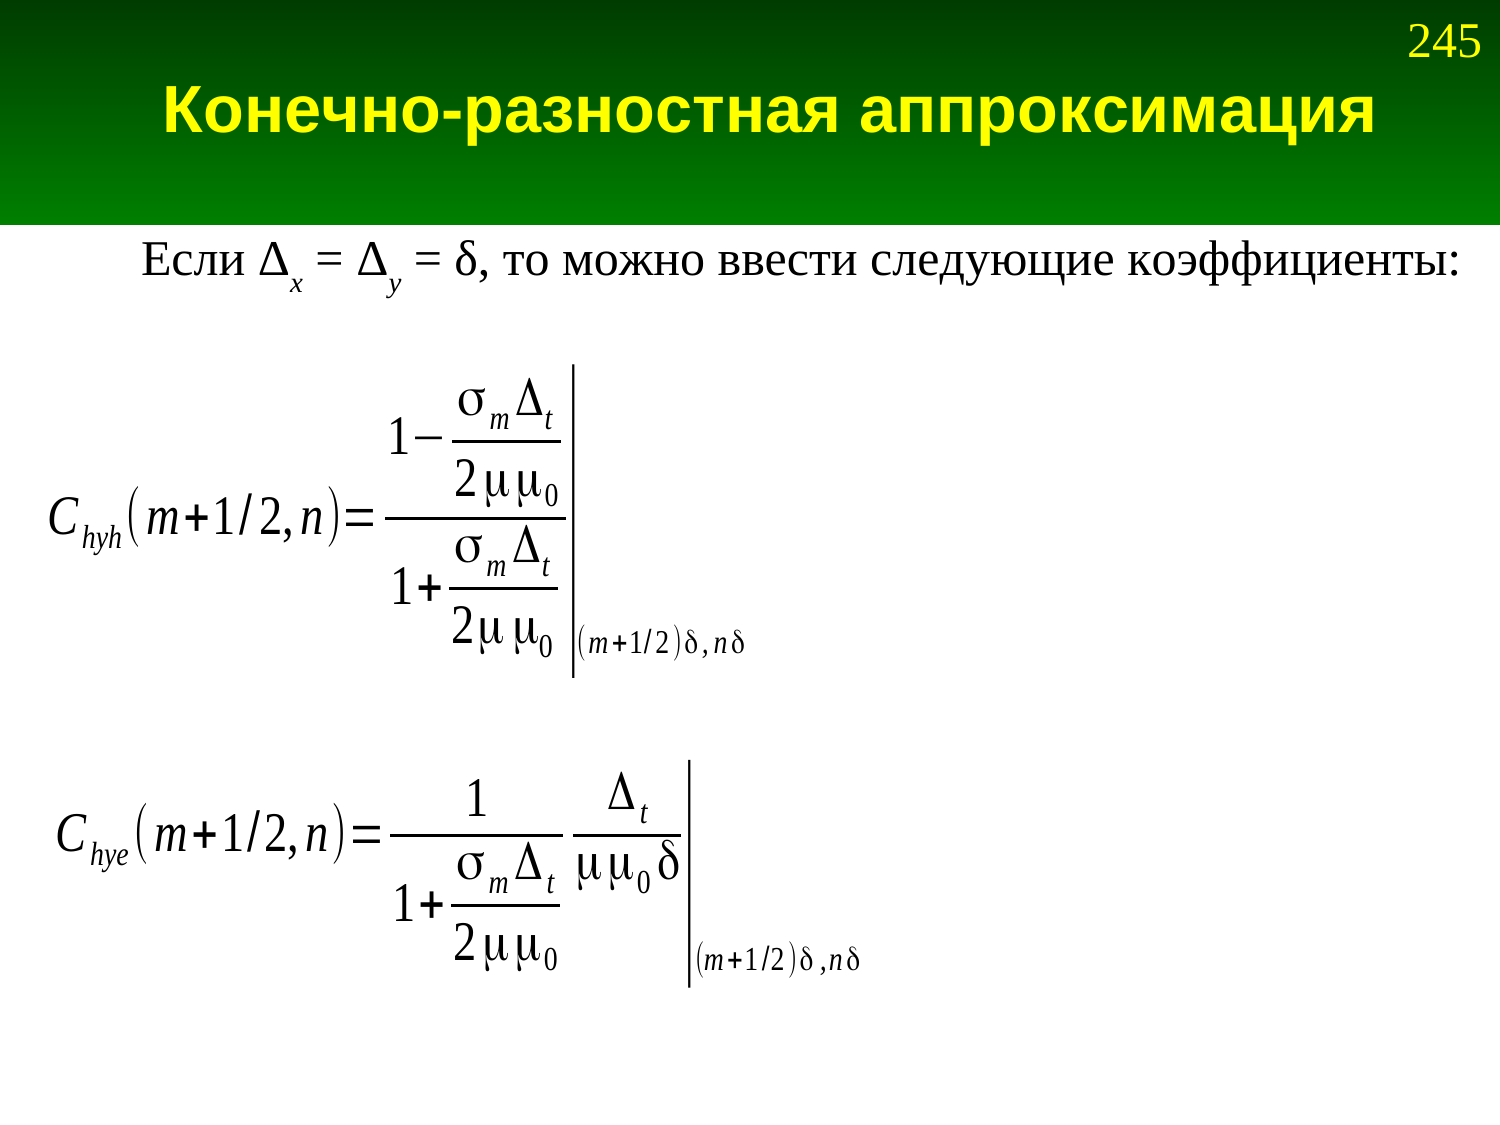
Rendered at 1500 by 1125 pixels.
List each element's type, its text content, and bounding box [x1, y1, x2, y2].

chart [35, 359, 757, 680]
chart [43, 756, 873, 991]
text_box Если Δx = Δy = δ, то можно ввести следующие коэффициенты: [126, 218, 1477, 306]
title Конечно-разностная аппроксимация [100, 7, 1441, 204]
